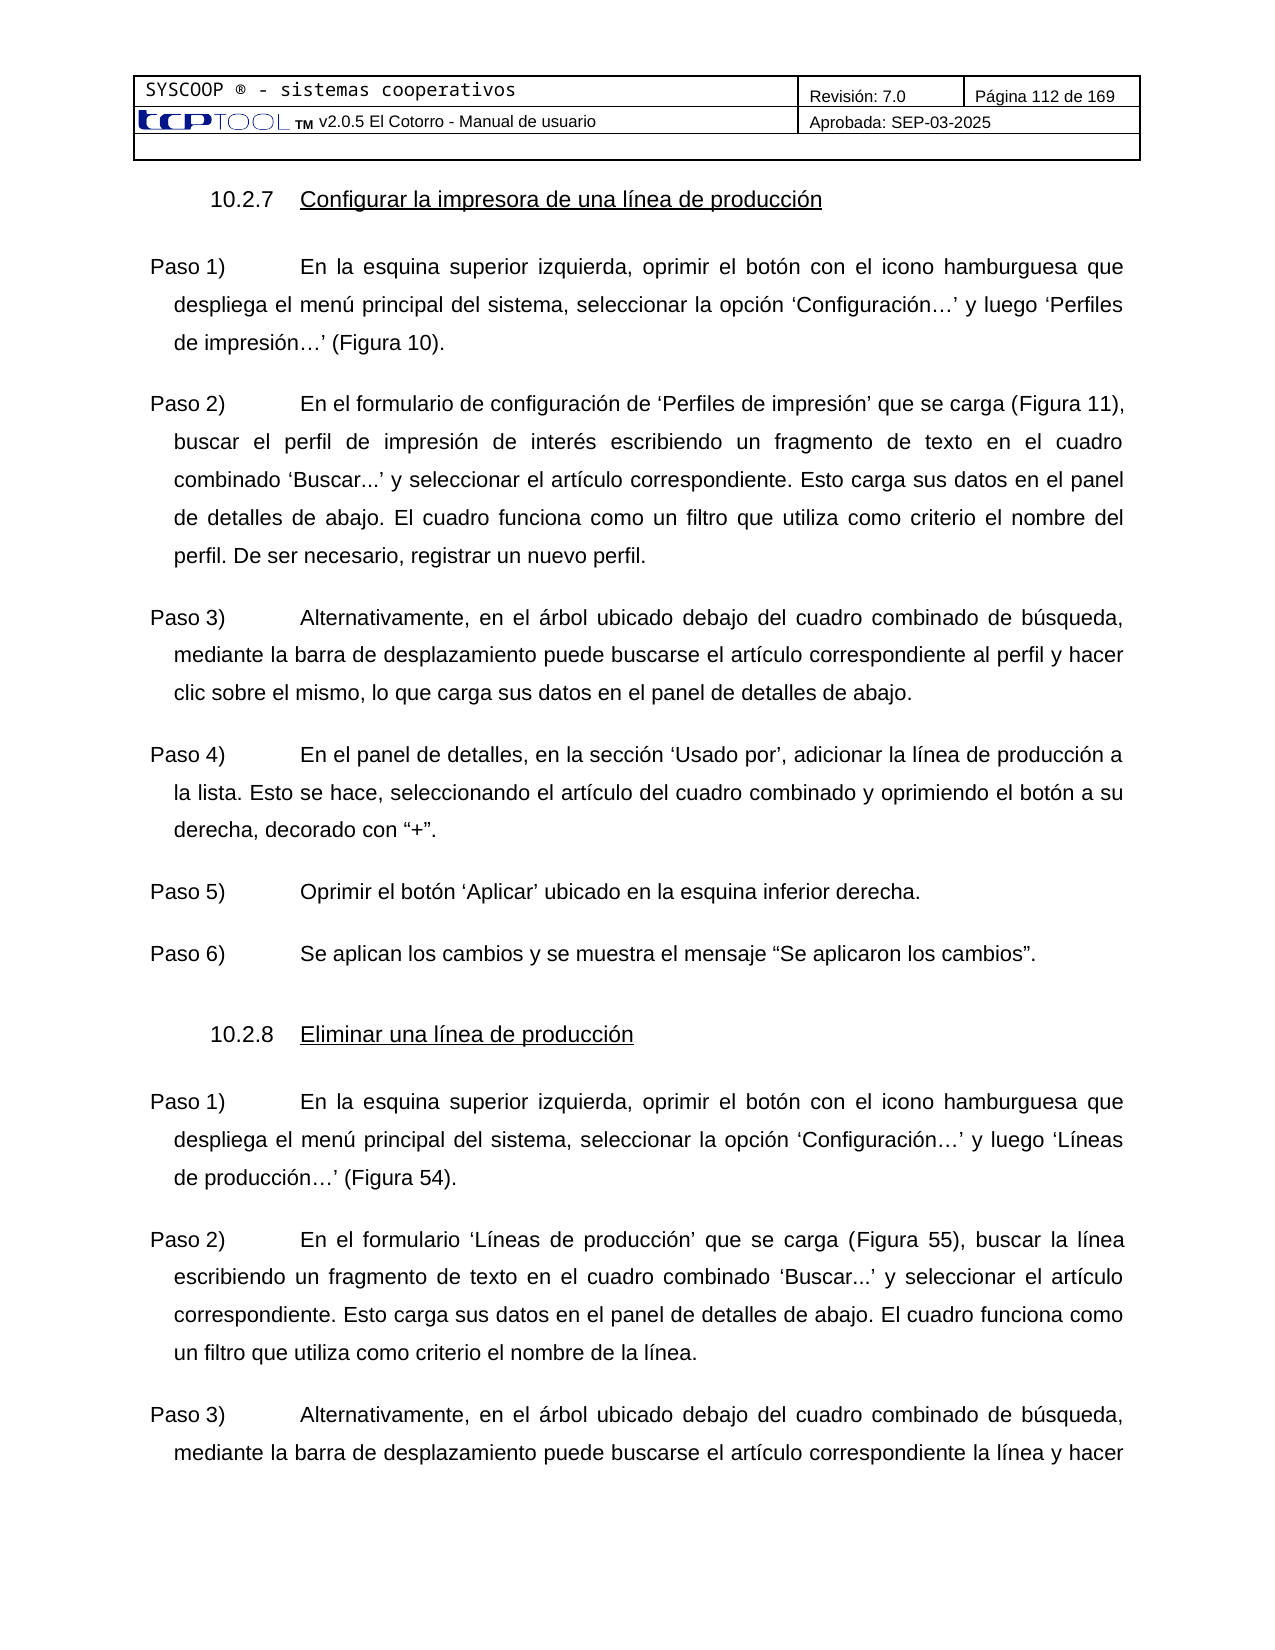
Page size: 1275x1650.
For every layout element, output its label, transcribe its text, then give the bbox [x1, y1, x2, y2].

picture [138, 110, 290, 130]
list Oprimir el botón ‘Aplicar’ ubicado en la esquina inferior derecha. [150, 879, 1125, 904]
subtitle Eliminar una línea de producción [210, 1021, 1125, 1047]
subtitle Configurar la impresora de una línea de producción [210, 186, 1125, 212]
list En la esquina superior izquierda, oprimir el botón con el icono hamburguesa que despliega el menú principal del sistema, seleccionar la opción ‘Configuración…’ y luego ‘Líneas de producción…’ (Figura 54). [150, 1089, 1125, 1190]
list En el formulario ‘Líneas de producción’ que se carga (Figura 55), buscar la línea escribiendo un fragmento de texto en el cuadro combinado ‘Buscar...’ y seleccionar el artículo correspondiente. Esto carga sus datos en el panel de detalles de abajo. El cuadro funciona como un filtro que utiliza como criterio el nombre de la línea. [150, 1226, 1125, 1365]
list Se aplican los cambios y se muestra el mensaje “Se aplicaron los cambios”. [150, 941, 1125, 966]
list En el formulario de configuración de ‘Perfiles de impresión’ que se carga (Figura 11), buscar el perfil de impresión de interés escribiendo un fragmento de texto en el cuadro combinado ‘Buscar...’ y seleccionar el artículo correspondiente. Esto carga sus datos en el panel de detalles de abajo. El cuadro funciona como un filtro que utiliza como criterio el nombre del perfil. De ser necesario, registrar un nuevo perfil. [150, 391, 1125, 568]
list Alternativamente, en el árbol ubicado debajo del cuadro combinado de búsqueda, mediante la barra de desplazamiento puede buscarse el artículo correspondiente al perfil y hacer clic sobre el mismo, lo que carga sus datos en el panel de detalles de abajo. [150, 604, 1125, 705]
list En la esquina superior izquierda, oprimir el botón con el icono hamburguesa que despliega el menú principal del sistema, seleccionar la opción ‘Configuración…’ y luego ‘Perfiles de impresión…’ (Figura 10). [150, 254, 1125, 355]
list Alternativamente, en el árbol ubicado debajo del cuadro combinado de búsqueda, mediante la barra de desplazamiento puede buscarse el artículo correspondiente la línea y hacer [150, 1402, 1125, 1465]
list En el panel de detalles, en la sección ‘Usado por’, adicionar la línea de producción a la lista. Esto se hace, seleccionando el artículo del cuadro combinado y oprimiendo el botón a su derecha, decorado con “+”. [150, 742, 1125, 843]
